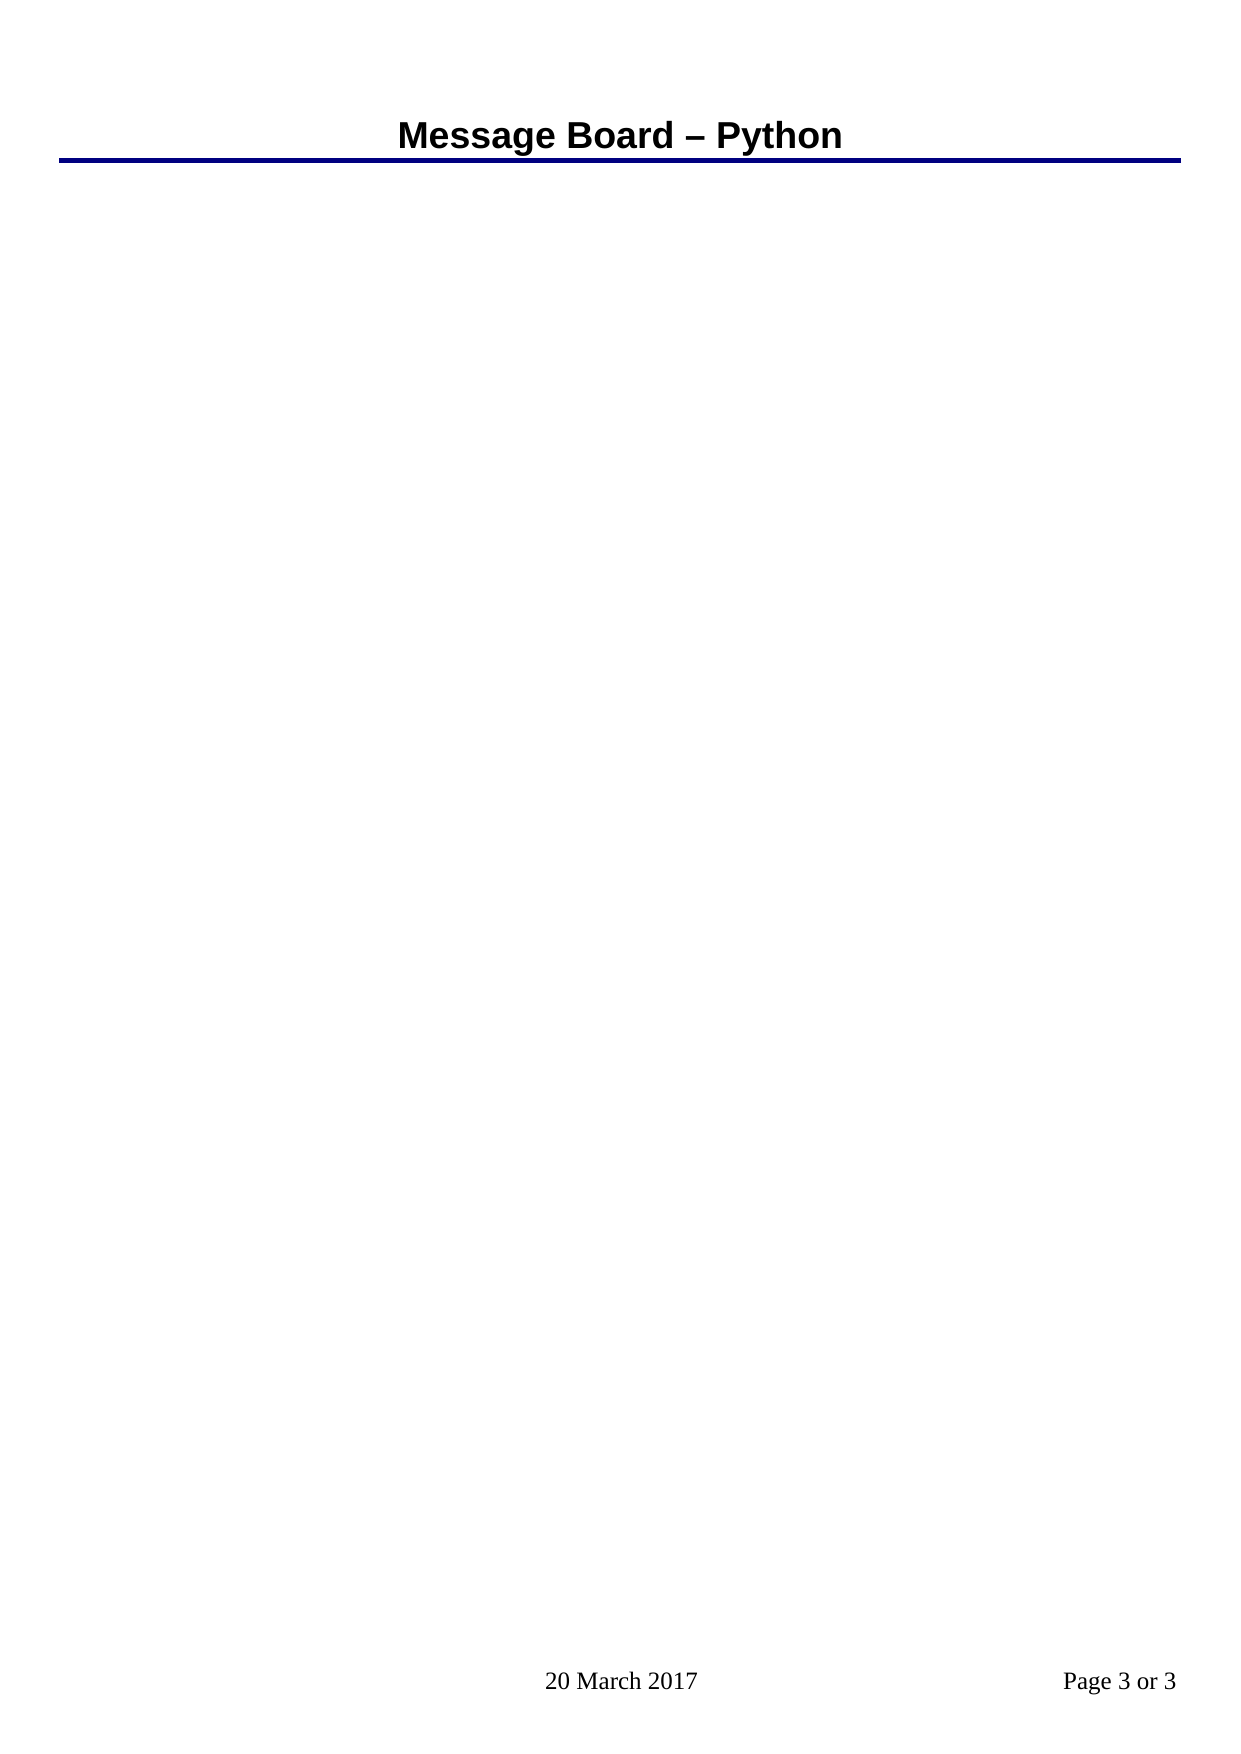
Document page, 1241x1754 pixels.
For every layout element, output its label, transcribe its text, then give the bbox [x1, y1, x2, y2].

subtitle Message Board – Python [59, 113, 1181, 158]
